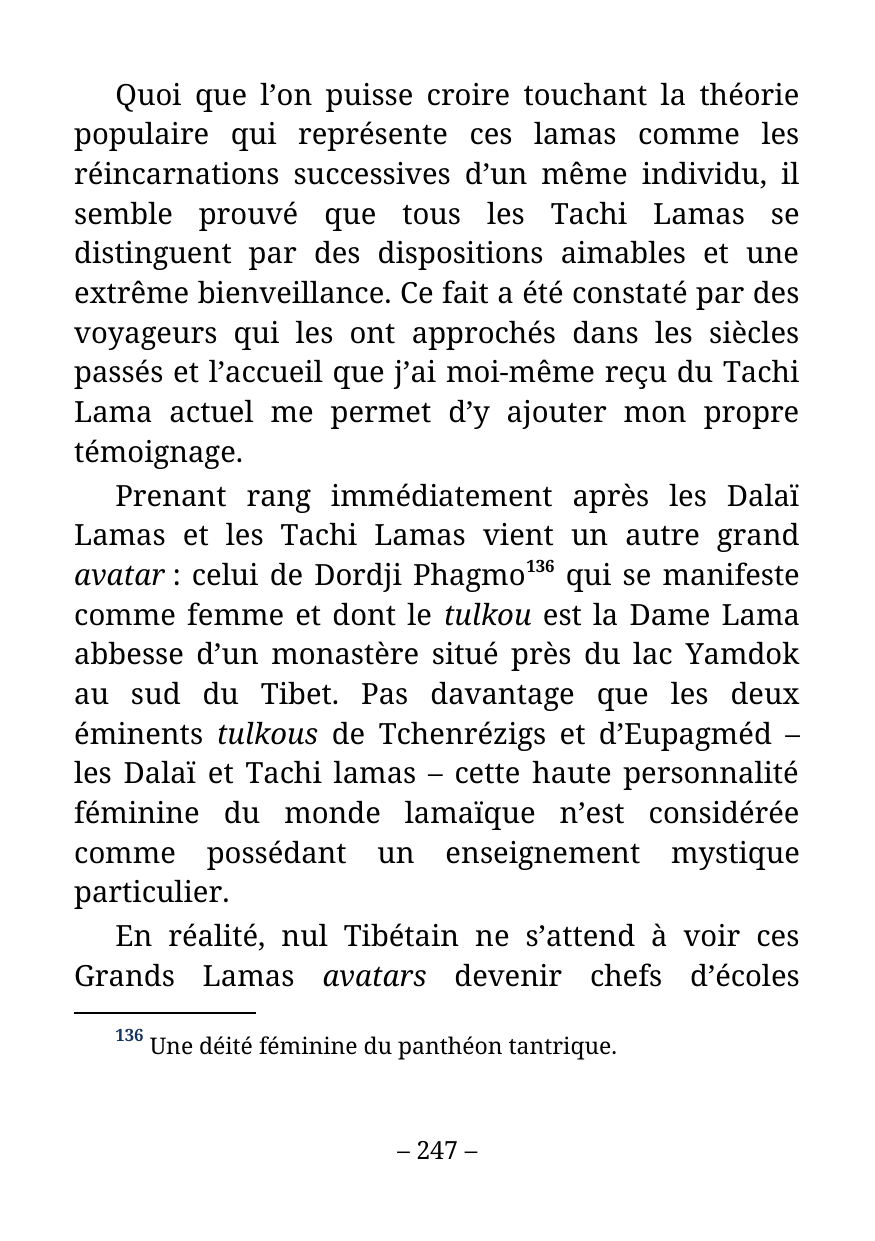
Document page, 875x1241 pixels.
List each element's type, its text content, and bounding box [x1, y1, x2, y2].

text Quoi que l’on puisse croire touchant la théorie populaire qui représente ces lamas comme les réincarnations successives d’un même individu, il semble prouvé que tous les Tachi Lamas se distinguent par des dispositions aimables et une extrême bienveillance. Ce fait a été constaté par des voyageurs qui les ont approchés dans les siècles passés et l’accueil que j’ai moi-même reçu du Tachi Lama actuel me permet d’y ajouter mon propre témoignage. [74, 74, 800, 471]
text Une déité féminine du panthéon tantrique. [74, 1023, 800, 1063]
text En réalité, nul Tibétain ne s’attend à voir ces Grands Lamas avatars devenir chefs d’écoles [74, 916, 800, 995]
text Prenant rang immédiatement après les Dalaï Lamas et les Tachi Lamas vient un autre grand avatar : celui de Dordji Phagmo qui se manifeste comme femme et dont le tulkou est la Dame Lama abbesse d’un monastère situé près du lac Yamdok au sud du Tibet. Pas davantage que les deux éminents tulkous de Tchenrézigs et d’Eupagméd – les Dalaï et Tachi lamas – cette haute personnalité féminine du monde lamaïque n’est considérée comme possédant un enseignement mystique particulier. [74, 475, 800, 911]
